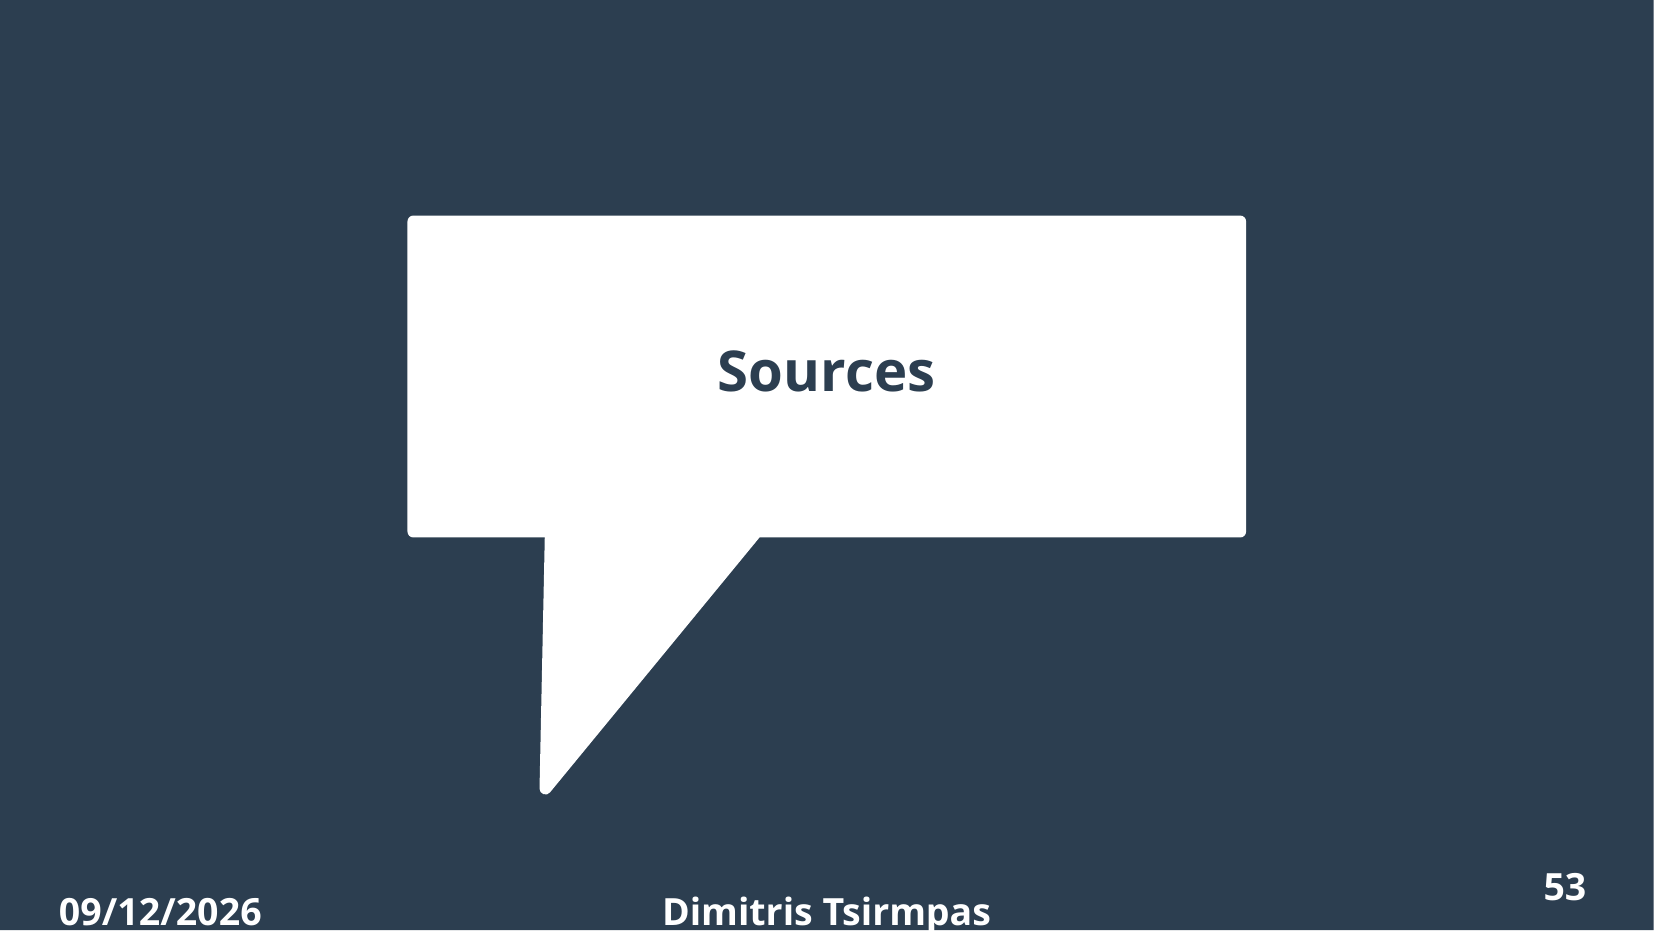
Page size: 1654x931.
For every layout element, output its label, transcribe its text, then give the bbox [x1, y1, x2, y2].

title Sources [442, 236, 1211, 502]
